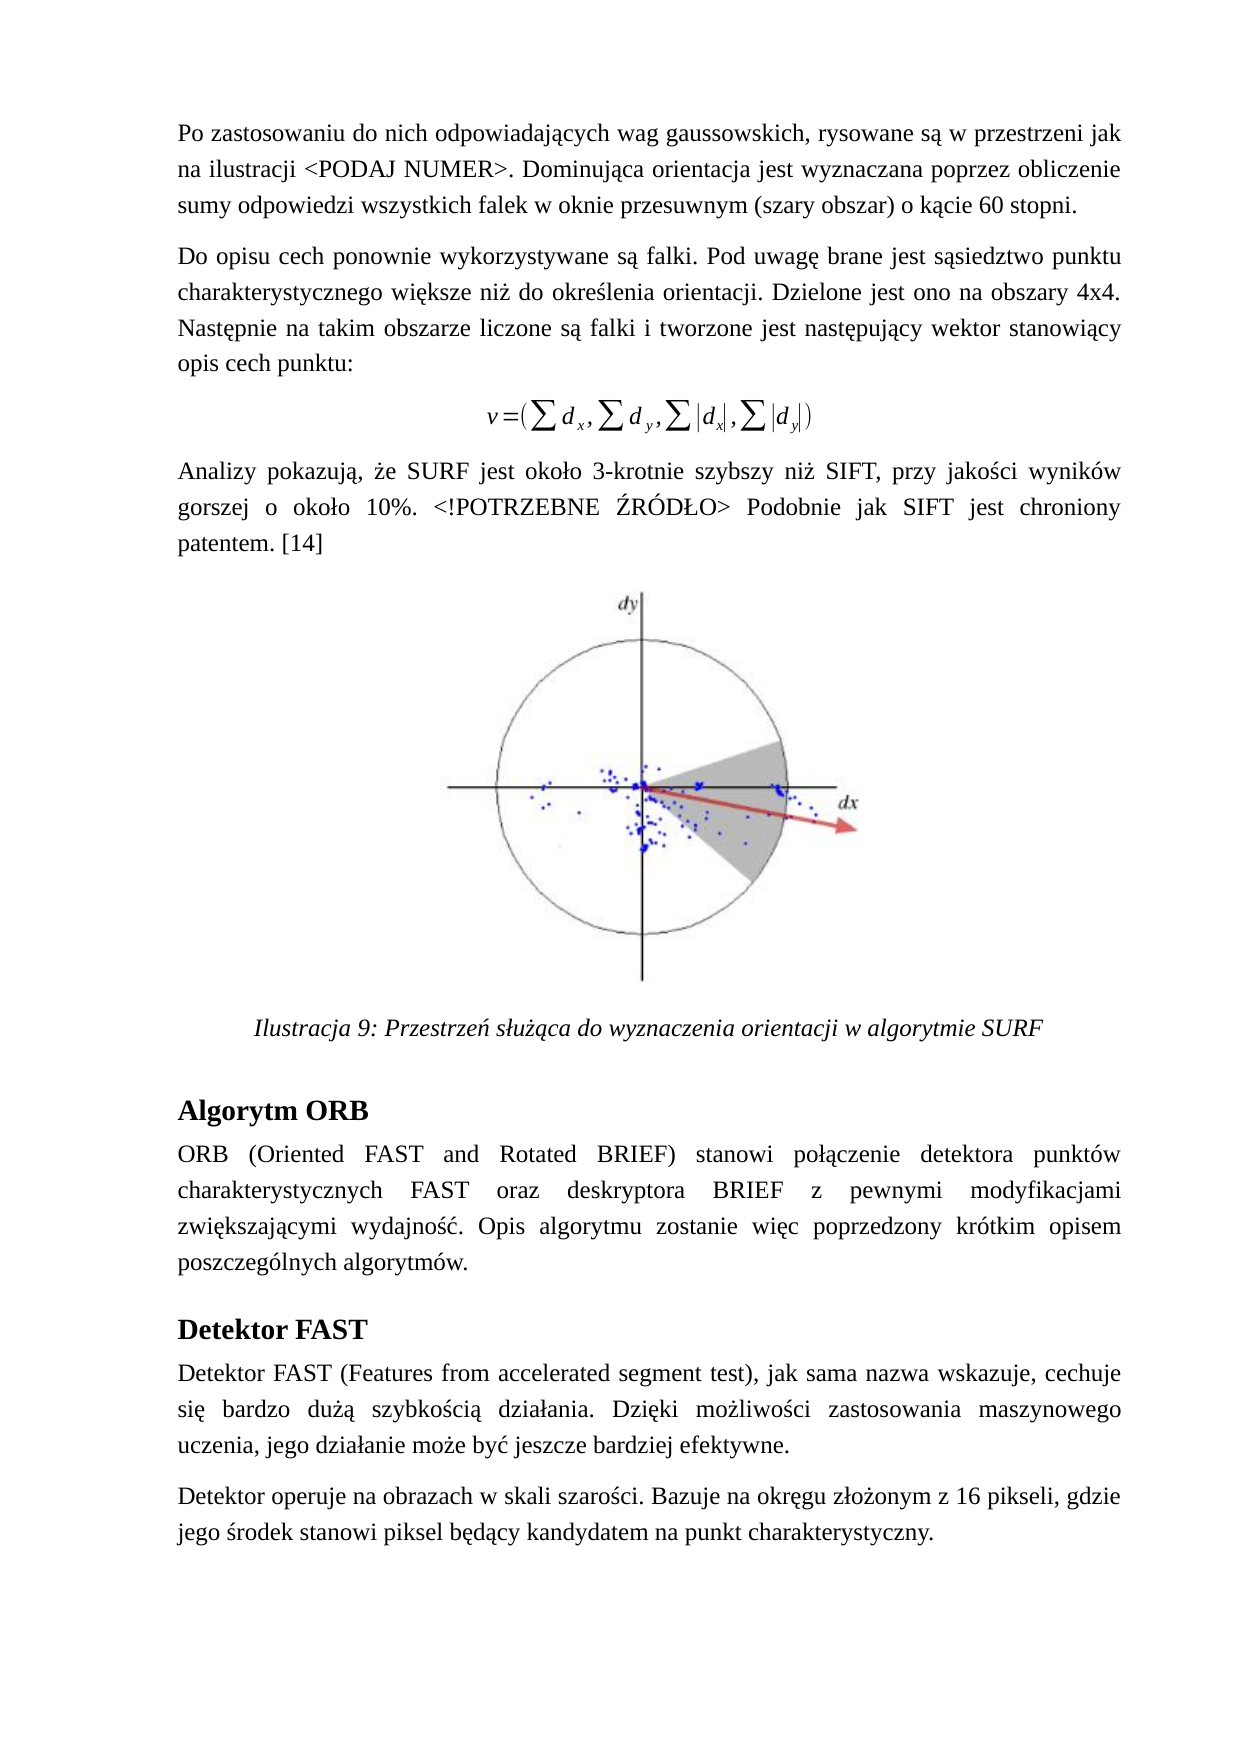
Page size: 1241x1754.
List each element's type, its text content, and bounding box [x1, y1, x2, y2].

text Detektor FAST (Features from accelerated segment test), jak sama nazwa wskazuje, cechuje się bardzo dużą szybkością działania. Dzięki możliwości zastosowania maszynowego uczenia, jego działanie może być jeszcze bardziej efektywne. [177, 1358, 1122, 1459]
text Detektor operuje na obrazach w skali szarości. Bazuje na okręgu złożonym z 16 pikseli, gdzie jego środek stanowi piksel będący kandydatem na punkt charakterystyczny. [177, 1481, 1122, 1546]
text Analizy pokazują, że SURF jest około 3-krotnie szybszy niż SIFT, przy jakości wyników gorszej o około 10%. <!POTRZEBNE ŹRÓDŁO> Podobnie jak SIFT jest chroniony patentem. [14] [177, 456, 1122, 557]
picture [440, 591, 860, 983]
text ORB (Oriented FAST and Rotated BRIEF) stanowi połączenie detektora punktów charakterystycznych FAST oraz deskryptora BRIEF z pewnymi modyfikacjami zwiększającymi wydajność. Opis algorytmu zostanie więc poprzedzony krótkim opisem poszczególnych algorytmów. [177, 1139, 1122, 1275]
text Do opisu cech ponownie wykorzystywane są falki. Pod uwagę brane jest sąsiedztwo punktu charakterystycznego większe niż do określenia orientacji. Dzielone jest ono na obszary 4x4. Następnie na takim obszarze liczone są falki i tworzone jest następujący wektor stanowiący opis cech punktu: [177, 241, 1122, 377]
text Po zastosowaniu do nich odpowiadających wag gaussowskich, rysowane są w przestrzeni jak na ilustracji <PODAJ NUMER>. Dominująca orientacja jest wyznaczana poprzez obliczenie sumy odpowiedzi wszystkich falek w oknie przesuwnym (szary obszar) o kącie 60 stopni. [177, 118, 1122, 219]
subtitle Detektor FAST [177, 1312, 1122, 1346]
subtitle Algorytm ORB [177, 1093, 1122, 1126]
text Ilustracja 9: Przestrzeń służąca do wyznaczenia orientacji w algorytmie SURF [238, 1013, 1061, 1042]
